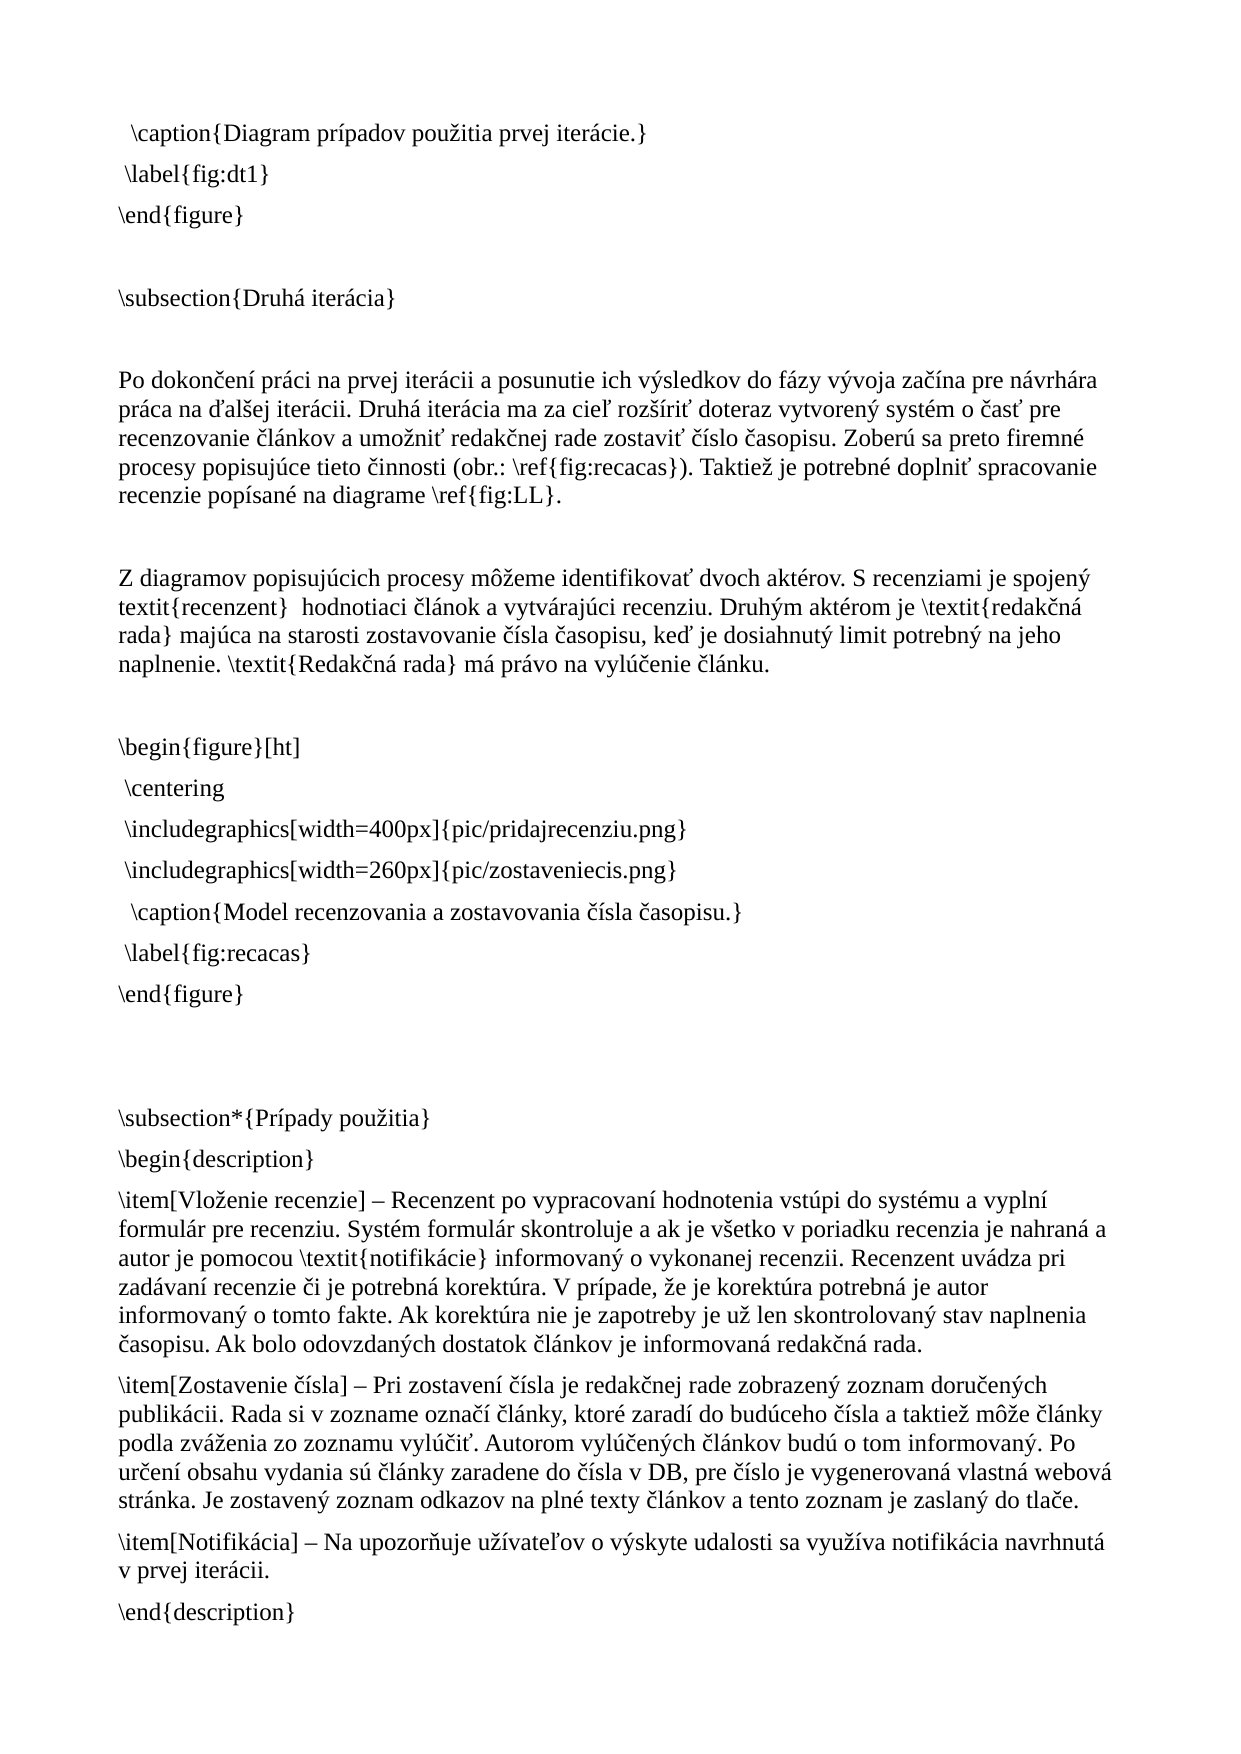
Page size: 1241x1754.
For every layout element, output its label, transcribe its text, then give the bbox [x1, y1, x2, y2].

text \subsection*{Prípady použitia} [118, 1103, 1122, 1132]
text \end{figure} [118, 201, 1122, 229]
text \label{fig:recacas} [118, 938, 1122, 967]
text \includegraphics[width=260px]{pic/zostaveniecis.png} [118, 856, 1122, 884]
text \subsection{Druhá iterácia} [118, 283, 1122, 312]
text \begin{figure}[ht] [118, 732, 1122, 761]
text \end{figure} [118, 979, 1122, 1008]
text \begin{description} [118, 1144, 1122, 1173]
text \end{description} [118, 1597, 1122, 1626]
text \label{fig:dt1} [118, 159, 1122, 188]
text \includegraphics[width=400px]{pic/pridajrecenziu.png} [118, 814, 1122, 843]
text \item[Vloženie recenzie] – Recenzent po vypracovaní hodnotenia vstúpi do systému a vyplní formulár pre recenziu. Systém formulár skontroluje a ak je všetko v poriadku recenzia je nahraná a autor je pomocou \textit{notifikácie} informovaný o vykonanej recenzii. Recenzent uvádza pri zadávaní recenzie či je potrebná korektúra. V prípade, že je korektúra potrebná je autor informovaný o tomto fakte. Ak korektúra nie je zapotreby je už len skontrolovaný stav naplnenia časopisu. Ak bolo odovzdaných dostatok článkov je informovaná redakčná rada. [118, 1186, 1122, 1358]
text \item[Zostavenie čísla] – Pri zostavení čísla je redakčnej rade zobrazený zoznam doručených publikácii. Rada si v zozname označí články, ktoré zaradí do budúceho čísla a taktiež môže články podla zváženia zo zoznamu vylúčiť. Autorom vylúčených článkov budú o tom informovaný. Po určení obsahu vydania sú články zaradene do čísla v DB, pre číslo je vygenerovaná vlastná webová stránka. Je zostavený zoznam odkazov na plné texty článkov a tento zoznam je zaslaný do tlače. [118, 1371, 1122, 1514]
text \caption{Diagram prípadov použitia prvej iterácie.} [118, 118, 1122, 147]
text Z diagramov popisujúcich procesy môžeme identifikovať dvoch aktérov. S recenziami je spojený textit{recenzent} hodnotiaci článok a vytvárajúci recenziu. Druhým aktérom je \textit{redakčná rada} majúca na starosti zostavovanie čísla časopisu, keď je dosiahnutý limit potrebný na jeho naplnenie. \textit{Redakčná rada} má právo na vylúčenie článku. [118, 563, 1122, 678]
text Po dokončení práci na prvej iterácii a posunutie ich výsledkov do fázy vývoja začína pre návrhára práca na ďalšej iterácii. Druhá iterácia ma za cieľ rozšíriť doteraz vytvorený systém o časť pre recenzovanie článkov a umožniť redakčnej rade zostaviť číslo časopisu. Zoberú sa preto firemné procesy popisujúce tieto činnosti (obr.: \ref{fig:recacas}). Taktiež je potrebné doplniť spracovanie recenzie popísané na diagrame \ref{fig:LL}. [118, 366, 1122, 509]
text \caption{Model recenzovania a zostavovania čísla časopisu.} [118, 897, 1122, 926]
text \centering [118, 773, 1122, 802]
text \item[Notifikácia] – Na upozorňuje užívateľov o výskyte udalosti sa využíva notifikácia navrhnutá v prvej iterácii. [118, 1527, 1122, 1584]
